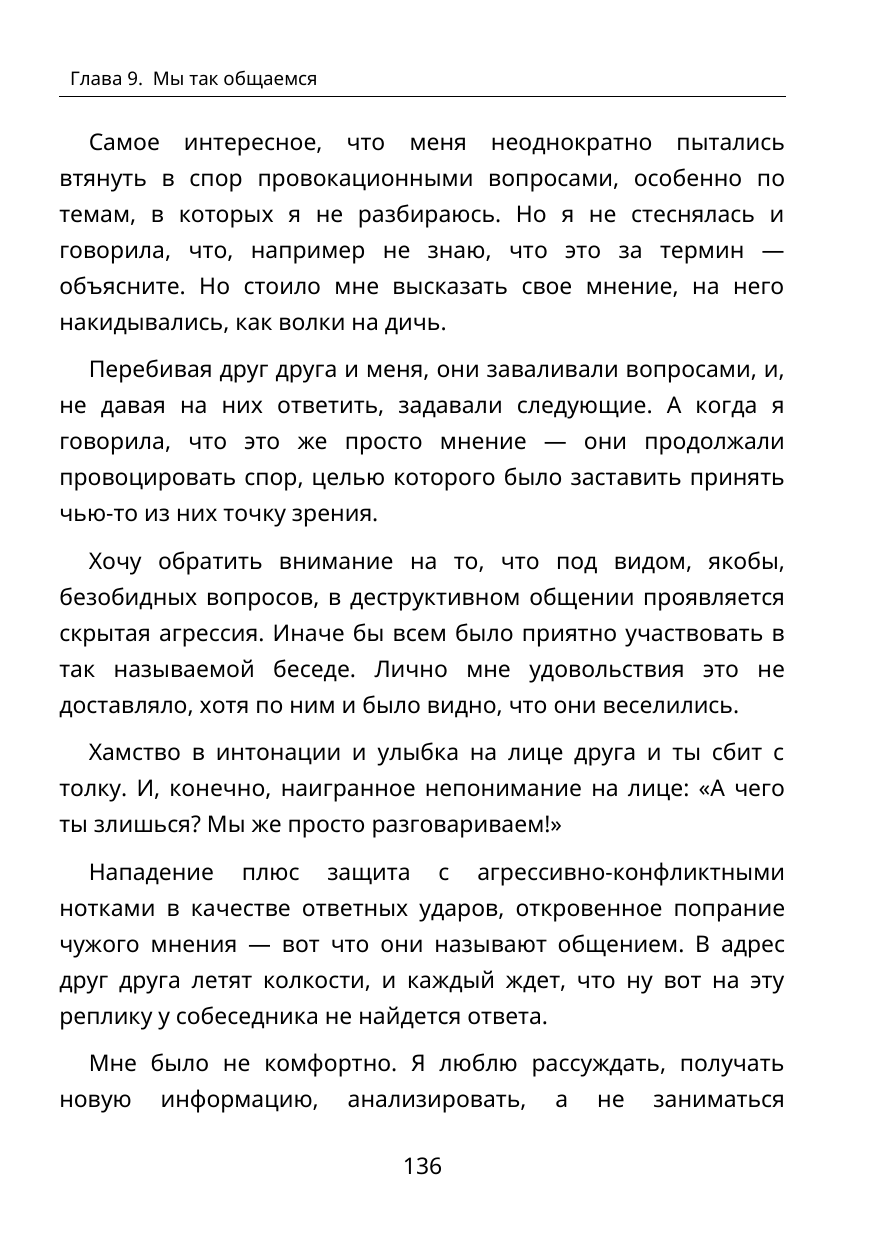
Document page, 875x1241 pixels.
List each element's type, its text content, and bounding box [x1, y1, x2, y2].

text Хамство в интонации и улыбка на лице друга и ты сбит с толку. И, конечно, наигранное непонимание на лице: «А чего ты злишься? Мы же просто разговариваем!» [59, 736, 786, 839]
text Перебивая друг друга и меня, они заваливали вопросами, и, не давая на них ответить, задавали следующие. А когда я говорила, что это же просто мнение — они продолжали провоцировать спор, целью которого было заставить принять чью-то из них точку зрения. [59, 353, 786, 528]
text Мне было не комфортно. Я люблю рассуждать, получать новую информацию, анализировать, а не заниматься [59, 1047, 786, 1114]
text Нападение плюс защита с агрессивно-конфликтными нотками в качестве ответных ударов, откровенное попрание чужого мнения — вот что они называют общением. В адрес друг друга летят колкости, и каждый ждет, что ну вот на эту реплику у собеседника не найдется ответа. [59, 856, 786, 1031]
text Самое интересное, что меня неоднократно пытались втянуть в спор провокационными вопросами, особенно по темам, в которых я не разбираюсь. Но я не стеснялась и говорила, что, например не знаю, что это за термин — объясните. Но стоило мне высказать свое мнение, на него накидывались, как волки на дичь. [59, 126, 786, 337]
text Хочу обратить внимание на то, что под видом, якобы, безобидных вопросов, в деструктивном общении проявляется скрытая агрессия. Иначе бы всем было приятно участвовать в так называемой беседе. Лично мне удовольствия это не доставляло, хотя по ним и было видно, что они веселились. [59, 545, 786, 720]
